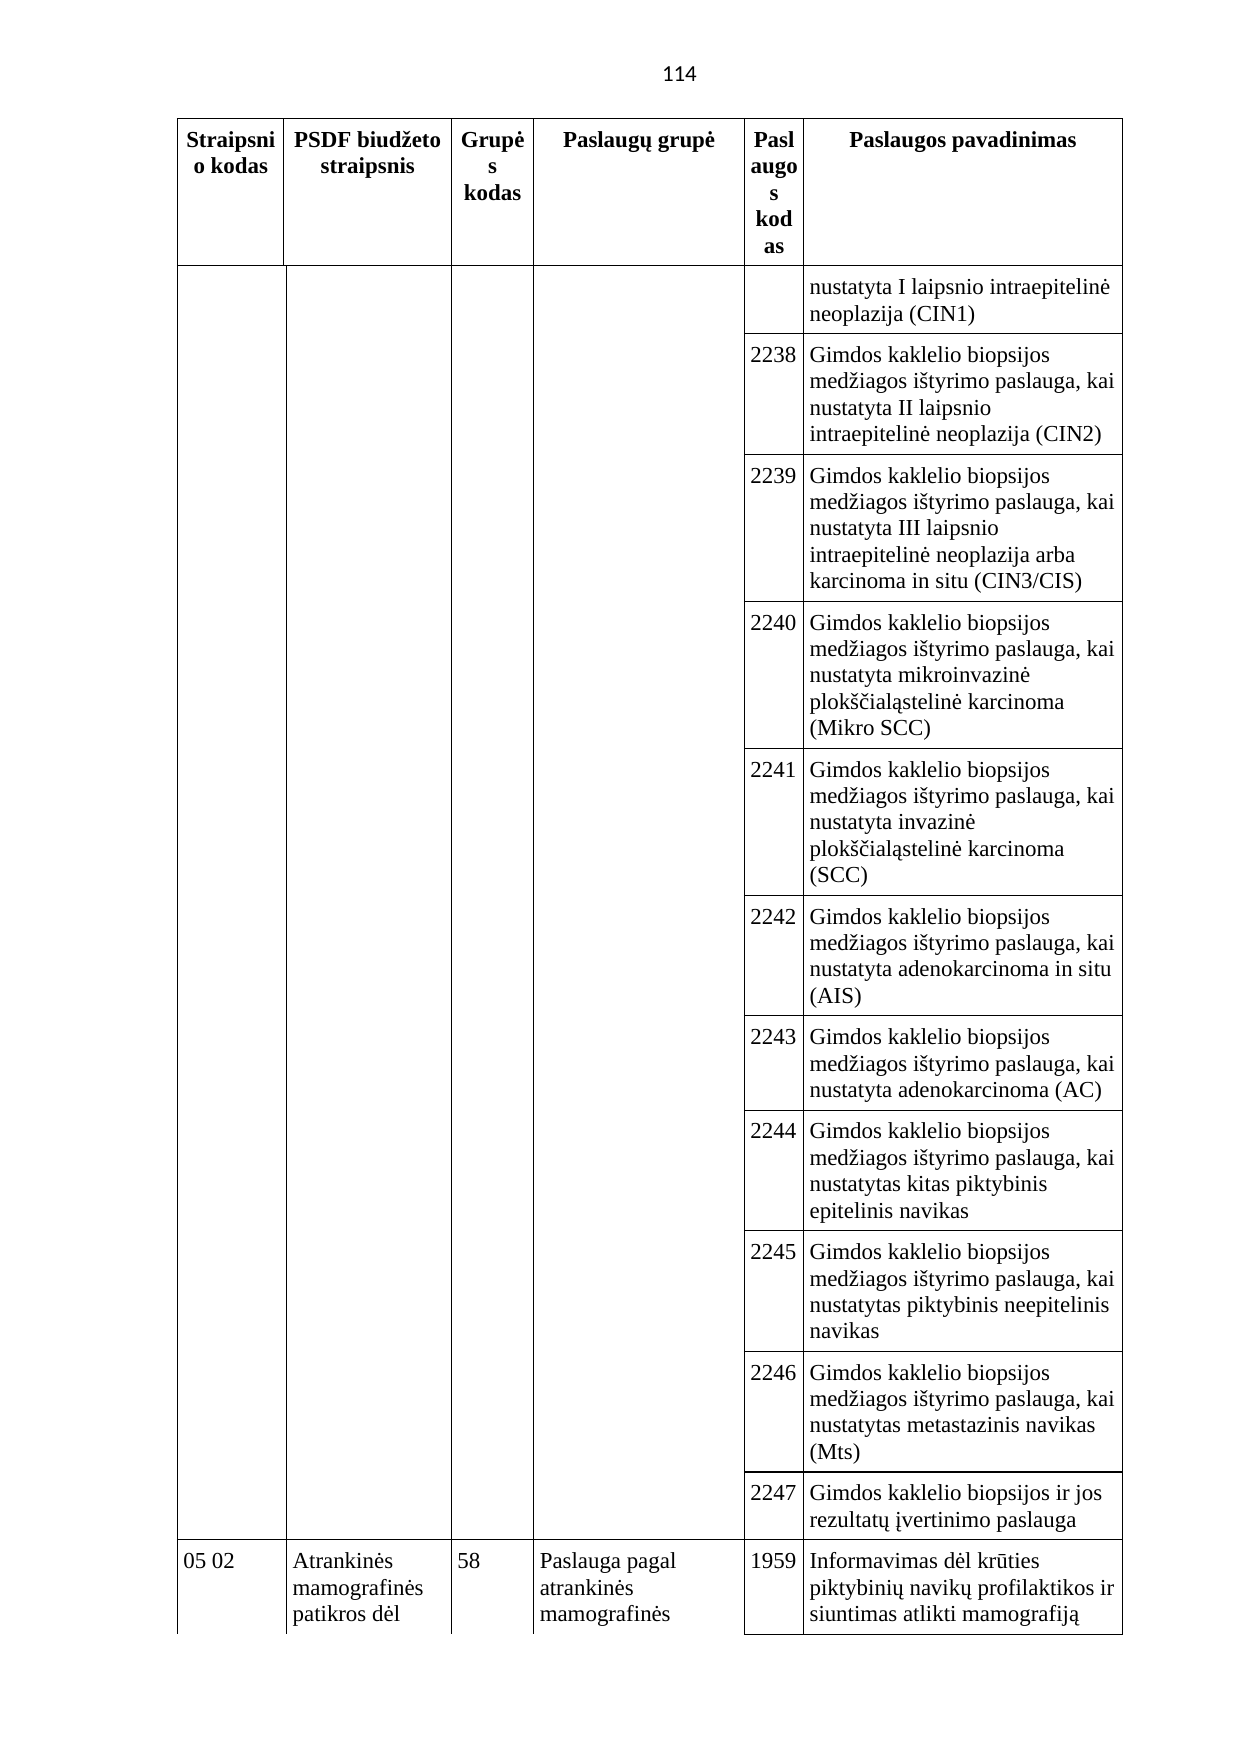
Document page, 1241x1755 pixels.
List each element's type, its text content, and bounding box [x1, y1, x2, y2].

table_cell [534, 895, 744, 1015]
table_cell [287, 1471, 451, 1539]
table_cell Gimdos kaklelio biopsijos medžiagos ištyrimo paslauga, kai nustatyta III laipsnio intraepitelinė neoplazija arba karcinoma in situ (CIN3/CIS) [804, 455, 1122, 601]
table_header Straipsnio kodas [178, 119, 283, 265]
table_cell [534, 1471, 744, 1539]
table_cell 2246 [745, 1352, 803, 1471]
table_header Paslaugos kodas [745, 119, 803, 265]
table_cell [287, 266, 451, 333]
table_cell 05 02 [178, 1540, 286, 1633]
table_cell Informavimas dėl krūties piktybinių navikų profilaktikos ir siuntimas atlikti mamografiją [804, 1540, 1122, 1633]
table_cell [178, 333, 286, 454]
table_cell Atrankinės mamografinės patikros dėl [287, 1540, 451, 1633]
table_cell [534, 1351, 744, 1471]
table_cell [178, 1230, 286, 1351]
table_cell 2244 [745, 1111, 803, 1230]
table_cell [287, 454, 451, 601]
table_header Grupės kodas [452, 119, 533, 265]
table_cell [452, 1015, 533, 1109]
table_cell [178, 1110, 286, 1230]
table_cell 2239 [745, 455, 803, 601]
table_cell [287, 895, 451, 1015]
table_cell 2243 [745, 1016, 803, 1109]
table_cell [534, 601, 744, 748]
table_cell Gimdos kaklelio biopsijos medžiagos ištyrimo paslauga, kai nustatyta II laipsnio intraepitelinė neoplazija (CIN2) [804, 334, 1122, 454]
table_cell [287, 1110, 451, 1230]
table_cell [534, 454, 744, 601]
table_cell [178, 1471, 286, 1539]
table_cell Gimdos kaklelio biopsijos medžiagos ištyrimo paslauga, kai nustatyta adenokarcinoma (AC) [804, 1016, 1122, 1109]
table_cell 2247 [745, 1473, 803, 1539]
table_cell [534, 1230, 744, 1351]
table_cell [534, 333, 744, 454]
table_cell [534, 748, 744, 894]
table_cell [178, 748, 286, 894]
table_cell [534, 266, 744, 333]
table_cell [452, 748, 533, 894]
table_cell 2240 [745, 602, 803, 748]
table_cell 2238 [745, 334, 803, 454]
table_cell Gimdos kaklelio biopsijos medžiagos ištyrimo paslauga, kai nustatyta adenokarcinoma in situ (AIS) [804, 896, 1122, 1015]
table_cell [178, 601, 286, 748]
table_cell Paslauga pagal atrankinės mamografinės [534, 1540, 744, 1633]
table_cell [534, 1110, 744, 1230]
table_header Paslaugos pavadinimas [804, 119, 1122, 265]
table_cell [178, 1351, 286, 1471]
table_cell [287, 1351, 451, 1471]
table_cell [452, 1471, 533, 1539]
table_cell Gimdos kaklelio biopsijos medžiagos ištyrimo paslauga, kai nustatytas metastazinis navikas (Mts) [804, 1352, 1122, 1471]
table_cell Gimdos kaklelio biopsijos medžiagos ištyrimo paslauga, kai nustatytas kitas piktybinis epitelinis navikas [804, 1111, 1122, 1230]
table_cell [287, 333, 451, 454]
table_header PSDF biudžeto straipsnis [284, 119, 451, 265]
table_cell [452, 601, 533, 748]
table_cell [452, 895, 533, 1015]
table_cell [452, 1110, 533, 1230]
table_cell [178, 895, 286, 1015]
table_cell Gimdos kaklelio biopsijos medžiagos ištyrimo paslauga, kai nustatyta mikroinvazinė plokščialąstelinė karcinoma (Mikro SCC) [804, 602, 1122, 748]
table_header Paslaugų grupė [534, 119, 744, 265]
table_cell [287, 601, 451, 748]
table_cell [534, 1015, 744, 1109]
table_cell [287, 1015, 451, 1109]
table_cell [452, 266, 533, 333]
table_cell [452, 1351, 533, 1471]
table_cell [178, 1015, 286, 1109]
table_cell Gimdos kaklelio biopsijos ir jos rezultatų įvertinimo paslauga [804, 1473, 1122, 1539]
table_cell Gimdos kaklelio biopsijos medžiagos ištyrimo paslauga, kai nustatyta invazinė plokščialąstelinė karcinoma (SCC) [804, 749, 1122, 894]
table_cell [178, 266, 286, 333]
table_cell [452, 1230, 533, 1351]
table_cell nustatyta I laipsnio intraepitelinė neoplazija (CIN1) [804, 266, 1122, 333]
table_cell 2242 [745, 896, 803, 1015]
table_cell [287, 748, 451, 894]
table_cell 1959 [745, 1540, 803, 1633]
table_cell [452, 454, 533, 601]
table_cell 2245 [745, 1231, 803, 1351]
table_cell [452, 333, 533, 454]
table_cell [178, 454, 286, 601]
table_cell Gimdos kaklelio biopsijos medžiagos ištyrimo paslauga, kai nustatytas piktybinis neepitelinis navikas [804, 1231, 1122, 1351]
table_cell 58 [452, 1540, 533, 1633]
table_cell [745, 266, 803, 333]
table_cell [287, 1230, 451, 1351]
table_cell 2241 [745, 749, 803, 894]
